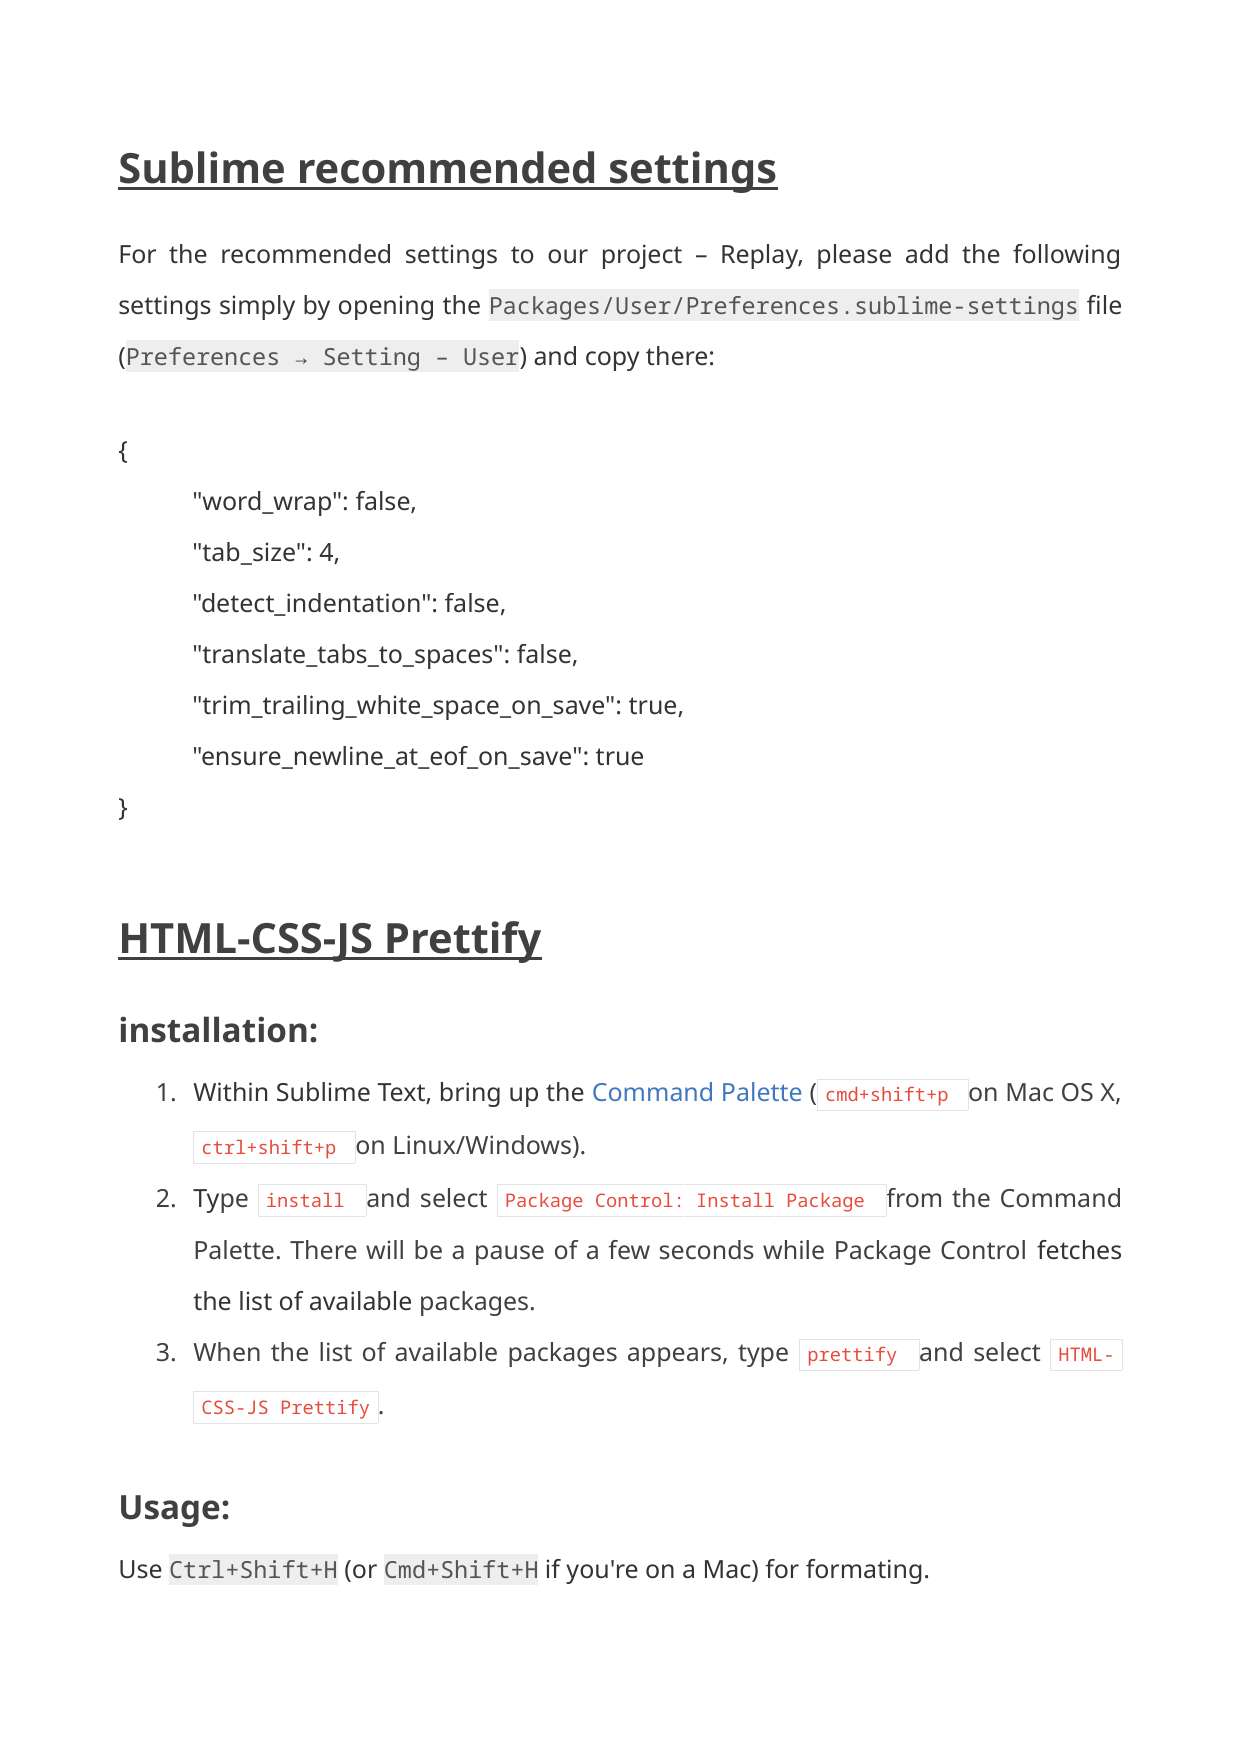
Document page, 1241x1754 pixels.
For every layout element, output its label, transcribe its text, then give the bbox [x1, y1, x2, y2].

list Within Sublime Text, bring up the Command Palette (cmd+shift+p on Mac OS X, ctrl+shift+p on Linux/Windows). [156, 1075, 1122, 1163]
subtitle Sublime recommended settings [118, 139, 1122, 196]
list Type install and select Package Control: Install Package from the Command Palette. There will be a pause of a few seconds while Package Control fetches the list of available packages. [156, 1181, 1122, 1318]
text "detect_indentation": false, [118, 586, 1122, 620]
subtitle installation: [118, 1007, 1122, 1052]
text For the recommended settings to our project – Replay, please add the following settings simply by opening the Packages/User/Preferences.sublime-settings file (Preferences → Setting – User) and copy there: [118, 237, 1122, 373]
text } [118, 790, 1122, 824]
subtitle HTML-CSS-JS Prettify [118, 909, 1122, 966]
text "tab_size": 4, [118, 535, 1122, 569]
text "word_wrap": false, [118, 484, 1122, 518]
text "ensure_newline_at_eof_on_save": true [118, 739, 1122, 773]
list When the list of available packages appears, type prettify and select HTML-CSS-JS Prettify. [156, 1335, 1122, 1423]
subtitle Usage: [118, 1484, 1122, 1529]
text "translate_tabs_to_spaces": false, [118, 637, 1122, 671]
text "trim_trailing_white_space_on_save": true, [118, 688, 1122, 722]
text Use Ctrl+Shift+H (or Cmd+Shift+H if you're on a Mac) for formating. [118, 1552, 1122, 1586]
text { [118, 433, 1122, 467]
